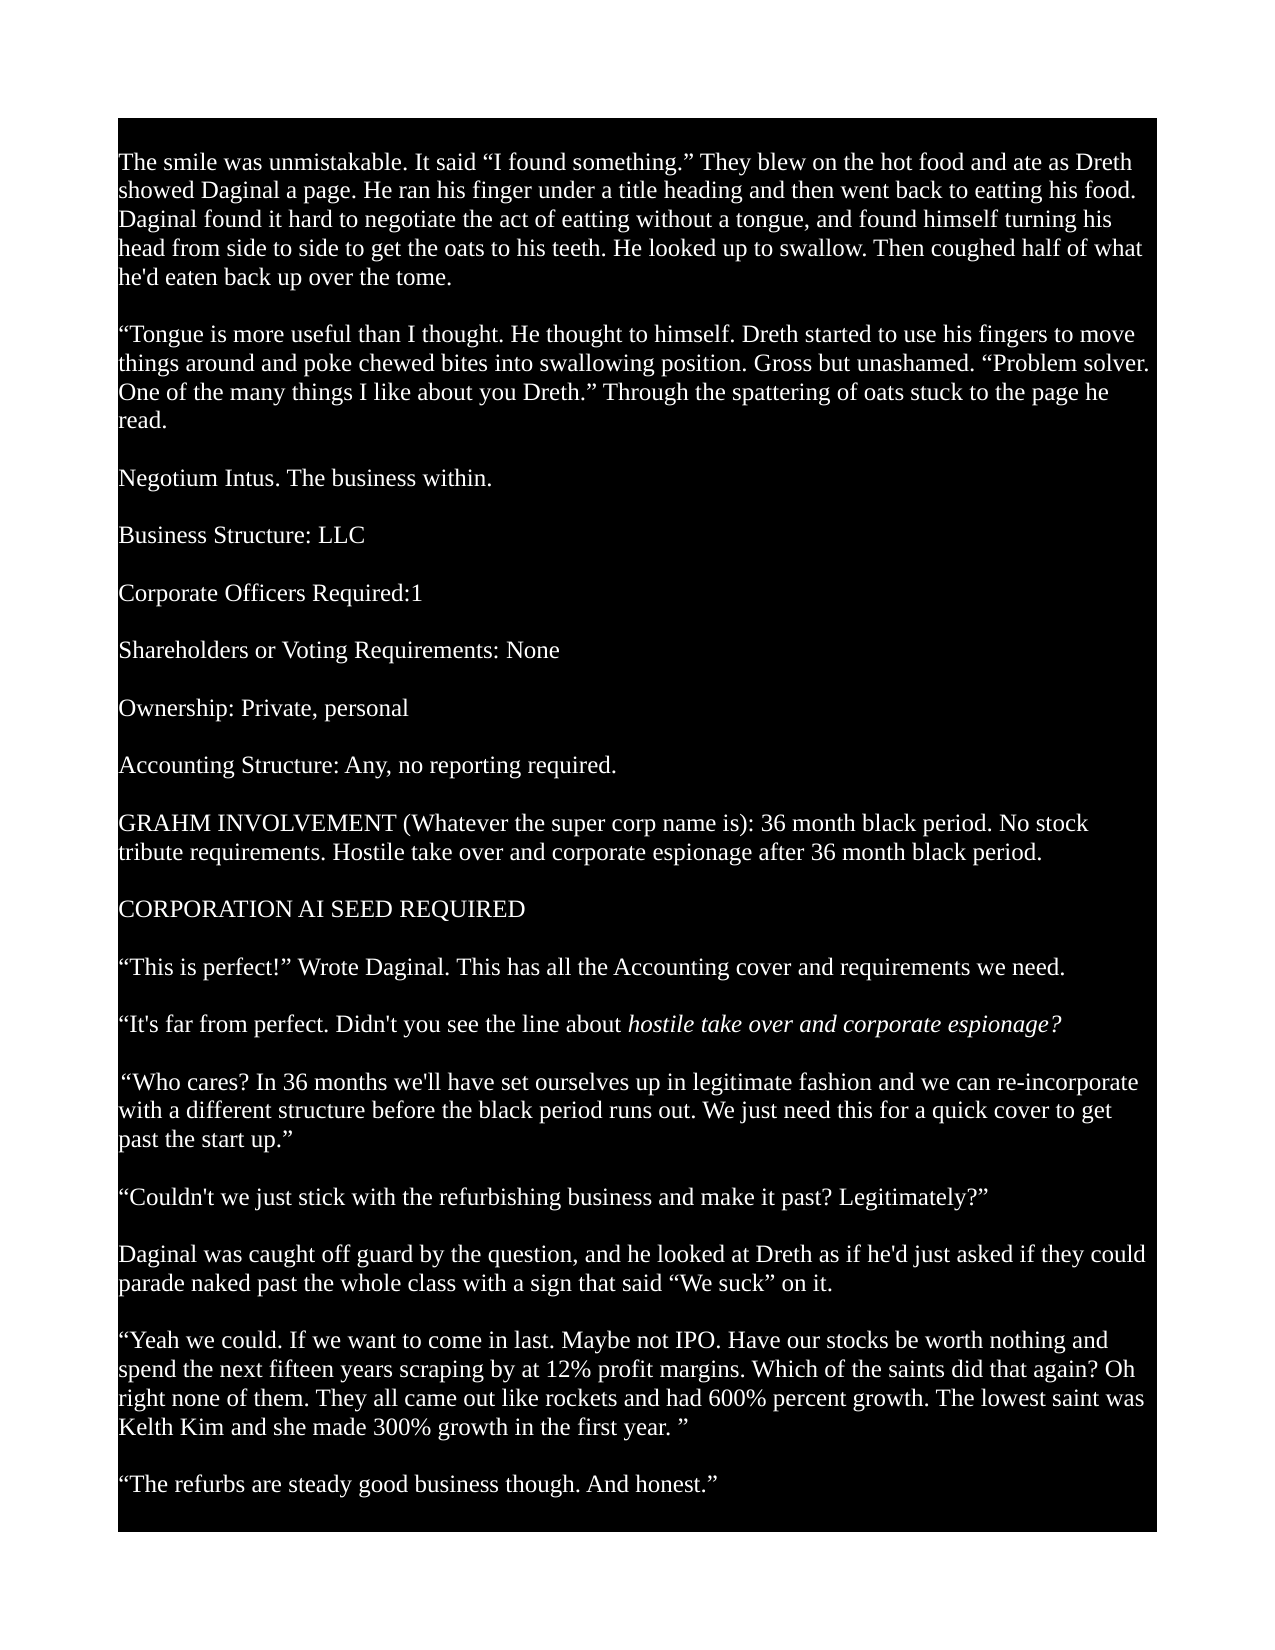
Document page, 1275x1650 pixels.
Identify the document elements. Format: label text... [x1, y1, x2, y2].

text Corporate Officers Required:1 [118, 578, 1157, 607]
text GRAHM INVOLVEMENT (Whatever the super corp name is): 36 month black period. No stock tribute requirements. Hostile take over and corporate espionage after 36 month black period. CORPORATION AI SEED REQUIRED [118, 808, 1157, 923]
text “The refurbs are steady good business though. And honest.” [118, 1469, 1157, 1498]
text “Yeah we could. If we want to come in last. Maybe not IPO. Have our stocks be worth nothing and spend the next fifteen years scraping by at 12% profit margins. Which of the saints did that again? Oh right none of them. They all came out like rockets and had 600% percent growth. The lowest saint was Kelth Kim and she made 300% growth in the first year. ” [118, 1326, 1157, 1441]
text Ownership: Private, personal Accounting Structure: Any, no reporting required. [118, 693, 1157, 779]
text “Couldn't we just stick with the refurbishing business and make it past? Legitimately?” Daginal was caught off guard by the question, and he looked at Dreth as if he'd just asked if they could parade naked past the whole class with a sign that said “We suck” on it. [118, 1182, 1157, 1297]
text Negotium Intus. The business within. [118, 463, 1157, 492]
text The smile was unmistakable. It said “I found something.” They blew on the hot food and ate as Dreth showed Daginal a page. He ran his finger under a title heading and then went back to eatting his food. Daginal found it hard to negotiate the act of eatting without a tongue, and found himself turning his head from side to side to get the oats to his teeth. He looked up to swallow. Then coughed half of what he'd eaten back up over the tome. [118, 118, 1157, 291]
text “Tongue is more useful than I thought. He thought to himself. Dreth started to use his fingers to move things around and poke chewed bites into swallowing position. Gross but unashamed. “Problem solver. One of the many things I like about you Dreth.” Through the spattering of oats stuck to the page he read. [118, 319, 1157, 434]
text “It's far from perfect. Didn't you see the line about hostile take over and corporate espionage? [118, 1009, 1157, 1038]
text Business Structure: LLC [118, 521, 1157, 549]
text “This is perfect!” Wrote Daginal. This has all the Accounting cover and requirements we need. [118, 952, 1157, 981]
text Shareholders or Voting Requirements: None [118, 636, 1157, 664]
text “Who cares? In 36 months we'll have set ourselves up in legitimate fashion and we can re-incorporate with a different structure before the black period runs out. We just need this for a quick cover to get past the start up.” [118, 1067, 1157, 1153]
